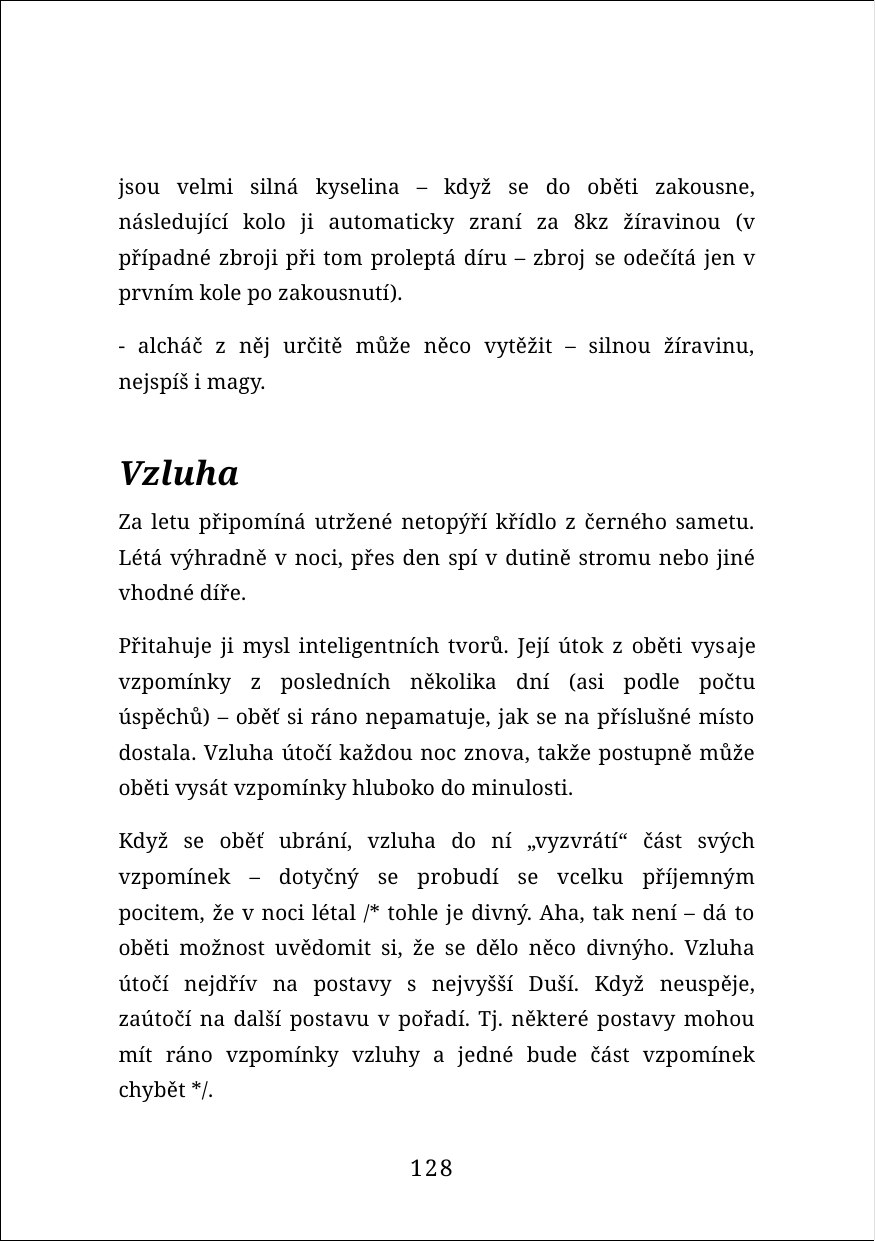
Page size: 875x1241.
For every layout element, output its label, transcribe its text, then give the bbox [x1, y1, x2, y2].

text - alcháč z něj určitě může něco vytěžit – silnou žíravinu, nejspíš i magy. [118, 332, 756, 396]
subtitle Vzluha [118, 450, 756, 495]
text jsou velmi silná kyselina – když se do oběti zakousne, následující kolo ji automaticky zraní za 8kz žíravinou (v případné zbroji při tom proleptá díru – zbroj se odečítá jen v prvním kole po zakousnutí). [118, 172, 756, 307]
text Za letu připomíná utržené netopýří křídlo z černého sametu. Létá výhradně v noci, přes den spí v dutině stromu nebo jiné vhodné díře. [118, 507, 756, 607]
text Přitahuje ji mysl inteligentních tvorů. Její útok z oběti vysaje vzpomínky z posledních několika dní (asi podle počtu úspěchů) – oběť si ráno nepamatuje, jak se na příslušné místo dostala. Vzluha útočí každou noc znova, takže postupně může oběti vysát vzpomínky hluboko do minulosti. [118, 631, 756, 802]
text Když se oběť ubrání, vzluha do ní „vyzvrátí“ část svých vzpomínek – dotyčný se probudí se vcelku příjemným pocitem, že v noci létal /* tohle je divný. Aha, tak není – dá to oběti možnost uvědomit si, že se dělo něco divnýho. Vzluha útočí nejdřív na postavy s nejvyšší Duší. Když neuspěje, zaútočí na další postavu v pořadí. Tj. některé postavy mohou mít ráno vzpomínky vzluhy a jedné bude část vzpomínek chybět */. [118, 827, 756, 1104]
